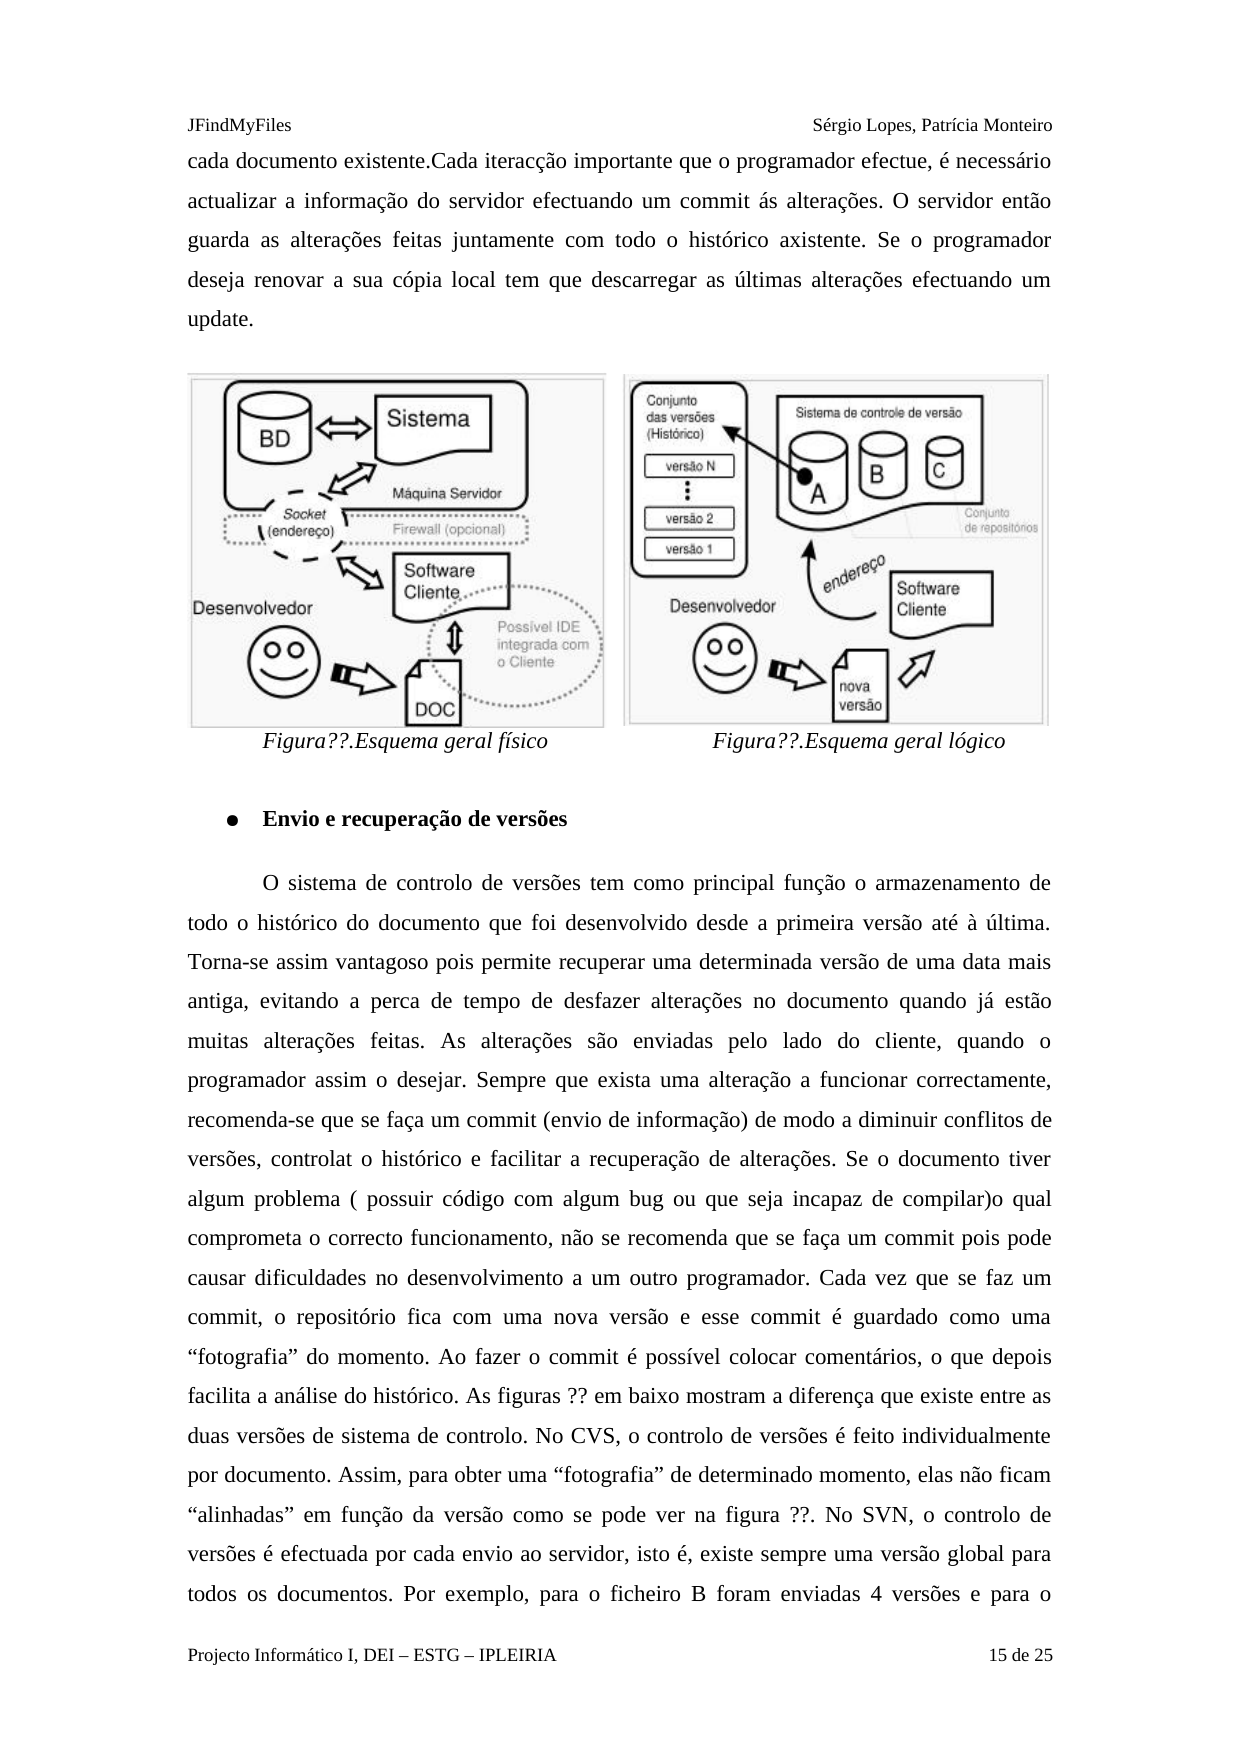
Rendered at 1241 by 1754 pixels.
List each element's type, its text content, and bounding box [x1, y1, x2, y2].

picture [187, 372, 607, 728]
picture [622, 374, 1053, 726]
text O sistema de controlo de versões tem como principal função o armazenamento de todo o histórico do documento que foi desenvolvido desde a primeira versão até à última. Torna-se assim vantagoso pois permite recuperar uma determinada versão de uma data mais antiga, evitando a perca de tempo de desfazer alterações no documento quando já estão muitas alterações feitas. As alterações são enviadas pelo lado do cliente, quando o programador assim o desejar. Sempre que exista uma alteração a funcionar correctamente, recomenda-se que se faça um commit (envio de informação) de modo a diminuir conflitos de versões, controlat o histórico e facilitar a recuperação de alterações. Se o documento tiver algum problema ( possuir código com algum bug ou que seja incapaz de compilar)o qual comprometa o correcto funcionamento, não se recomenda que se faça um commit pois pode causar dificuldades no desenvolvimento a um outro programador. Cada vez que se faz um commit, o repositório fica com uma nova versão e esse commit é guardado como uma “fotografia” do momento. Ao fazer o commit é possível colocar comentários, o que depois facilita a análise do histórico. As figuras ?? em baixo mostram a diferença que existe entre as duas versões de sistema de controlo. No CVS, o controlo de versões é feito individualmente por documento. Assim, para obter uma “fotografia” de determinado momento, elas não ficam “alinhadas” em função da versão como se pode ver na figura ??. No SVN, o controlo de versões é efectuada por cada envio ao servidor, isto é, existe sempre uma versão global para todos os documentos. Por exemplo, para o ficheiro B foram enviadas 4 versões e para o [187, 869, 1053, 1606]
list Figura??.Esquema geral físico Figura??.Esquema geral lógico [225, 728, 1053, 754]
list Envio e recuperação de versões [225, 805, 1053, 831]
text cada documento existente.Cada iteracção importante que o programador efectue, é necessário actualizar a informação do servidor efectuando um commit ás alterações. O servidor então guarda as alterações feitas juntamente com todo o histórico axistente. Se o programador deseja renovar a sua cópia local tem que descarregar as últimas alterações efectuando um update. [187, 147, 1053, 332]
